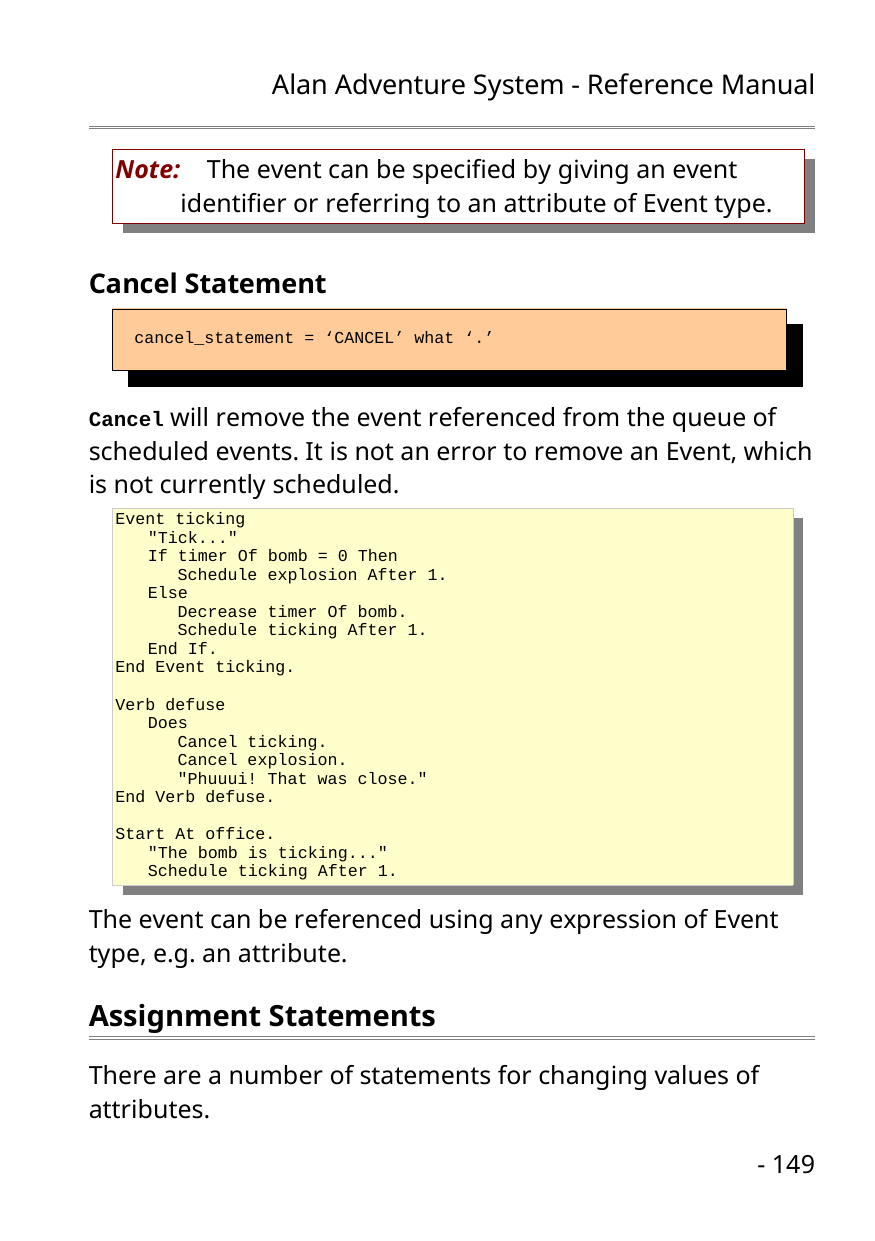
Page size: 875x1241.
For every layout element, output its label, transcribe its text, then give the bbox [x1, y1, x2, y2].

list The event can be specified by giving an event identifier or referring to an attribute of Event type. [113, 150, 804, 222]
text Event ticking "Tick..." If timer Of bomb = 0 Then Schedule explosion After 1. Else Decrease timer Of bomb. Schedule ticking After 1. End If. End Event ticking. Verb defuse Does Cancel ticking. Cancel explosion. "Phuuui! That was close." End Verb defuse. Start At office. "The bomb is ticking..." Schedule ticking After 1. [113, 509, 793, 885]
text cancel_statement = ‘CANCEL’ what ‘.’ [113, 310, 786, 370]
text The event can be referenced using any expression of Event type, e.g. an attribute. [88, 902, 815, 970]
subtitle Cancel Statement [88, 264, 815, 301]
subtitle Assignment Statements [88, 995, 815, 1039]
text Cancel will remove the event referenced from the queue of scheduled events. It is not an error to remove an Event, which is not currently scheduled. [88, 399, 815, 501]
text There are a number of statements for changing values of attributes. [88, 1058, 815, 1126]
